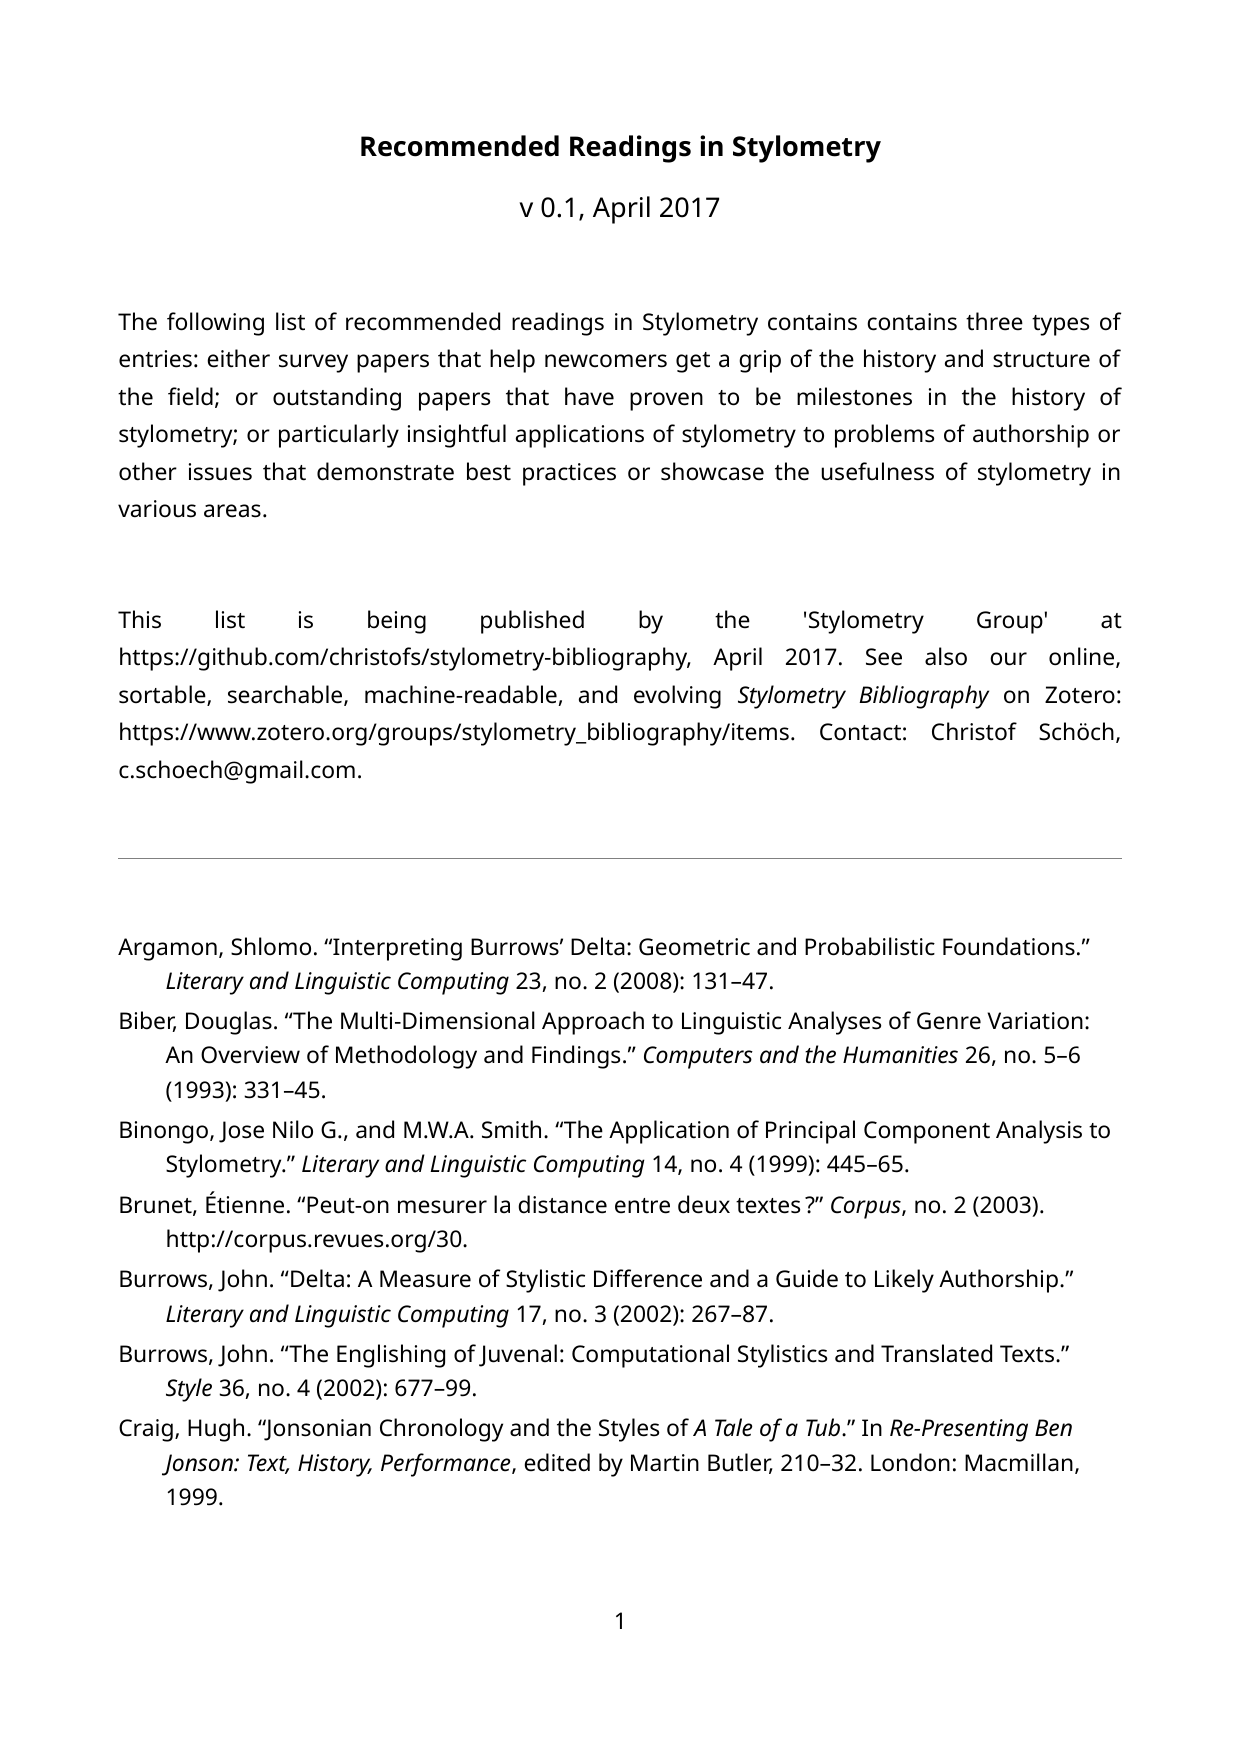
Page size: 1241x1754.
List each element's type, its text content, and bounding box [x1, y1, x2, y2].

text Binongo, Jose Nilo G., and M.W.A. Smith. “The Application of Principal Component Analysis to Stylometry.” Literary and Linguistic Computing 14, no. 4 (1999): 445–65. [118, 1114, 1122, 1179]
text Biber, Douglas. “The Multi-Dimensional Approach to Linguistic Analyses of Genre Variation: An Overview of Methodology and Findings.” Computers and the Humanities 26, no. 5–6 (1993): 331–45. [118, 1005, 1122, 1105]
text This list is being published by the 'Stylometry Group' at https://github.com/christofs/stylometry-bibliography, April 2017. See also our online, sortable, searchable, machine-readable, and evolving Stylometry Bibliography on Zotero: https://www.zotero.org/groups/stylometry_bibliography/items. Contact: Christof Schöch, c.schoech@gmail.com. [118, 604, 1122, 785]
text Recommended Readings in Stylometry [118, 127, 1122, 164]
text Burrows, John. “The Englishing of Juvenal: Computational Stylistics and Translated Texts.” Style 36, no. 4 (2002): 677–99. [118, 1338, 1122, 1403]
text Brunet, Étienne. “Peut-on mesurer la distance entre deux textes ?” Corpus, no. 2 (2003). http://corpus.revues.org/30. [118, 1188, 1122, 1254]
text Argamon, Shlomo. “Interpreting Burrows’ Delta: Geometric and Probabilistic Foundations.” Literary and Linguistic Computing 23, no. 2 (2008): 131–47. [118, 930, 1122, 996]
text v 0.1, April 2017 [118, 189, 1122, 226]
text The following list of recommended readings in Stylometry contains contains three types of entries: either survey papers that help newcomers get a grip of the history and structure of the field; or outstanding papers that have proven to be milestones in the history of stylometry; or particularly insightful applications of stylometry to problems of authorship or other issues that demonstrate best practices or showcase the usefulness of stylometry in various areas. [118, 306, 1122, 525]
text Craig, Hugh. “Jonsonian Chronology and the Styles of A Tale of a Tub.” In Re-Presenting Ben Jonson: Text, History, Performance, edited by Martin Butler, 210–32. London: Macmillan, 1999. [118, 1412, 1122, 1512]
text Burrows, John. “Delta: A Measure of Stylistic Difference and a Guide to Likely Authorship.” Literary and Linguistic Computing 17, no. 3 (2002): 267–87. [118, 1263, 1122, 1329]
